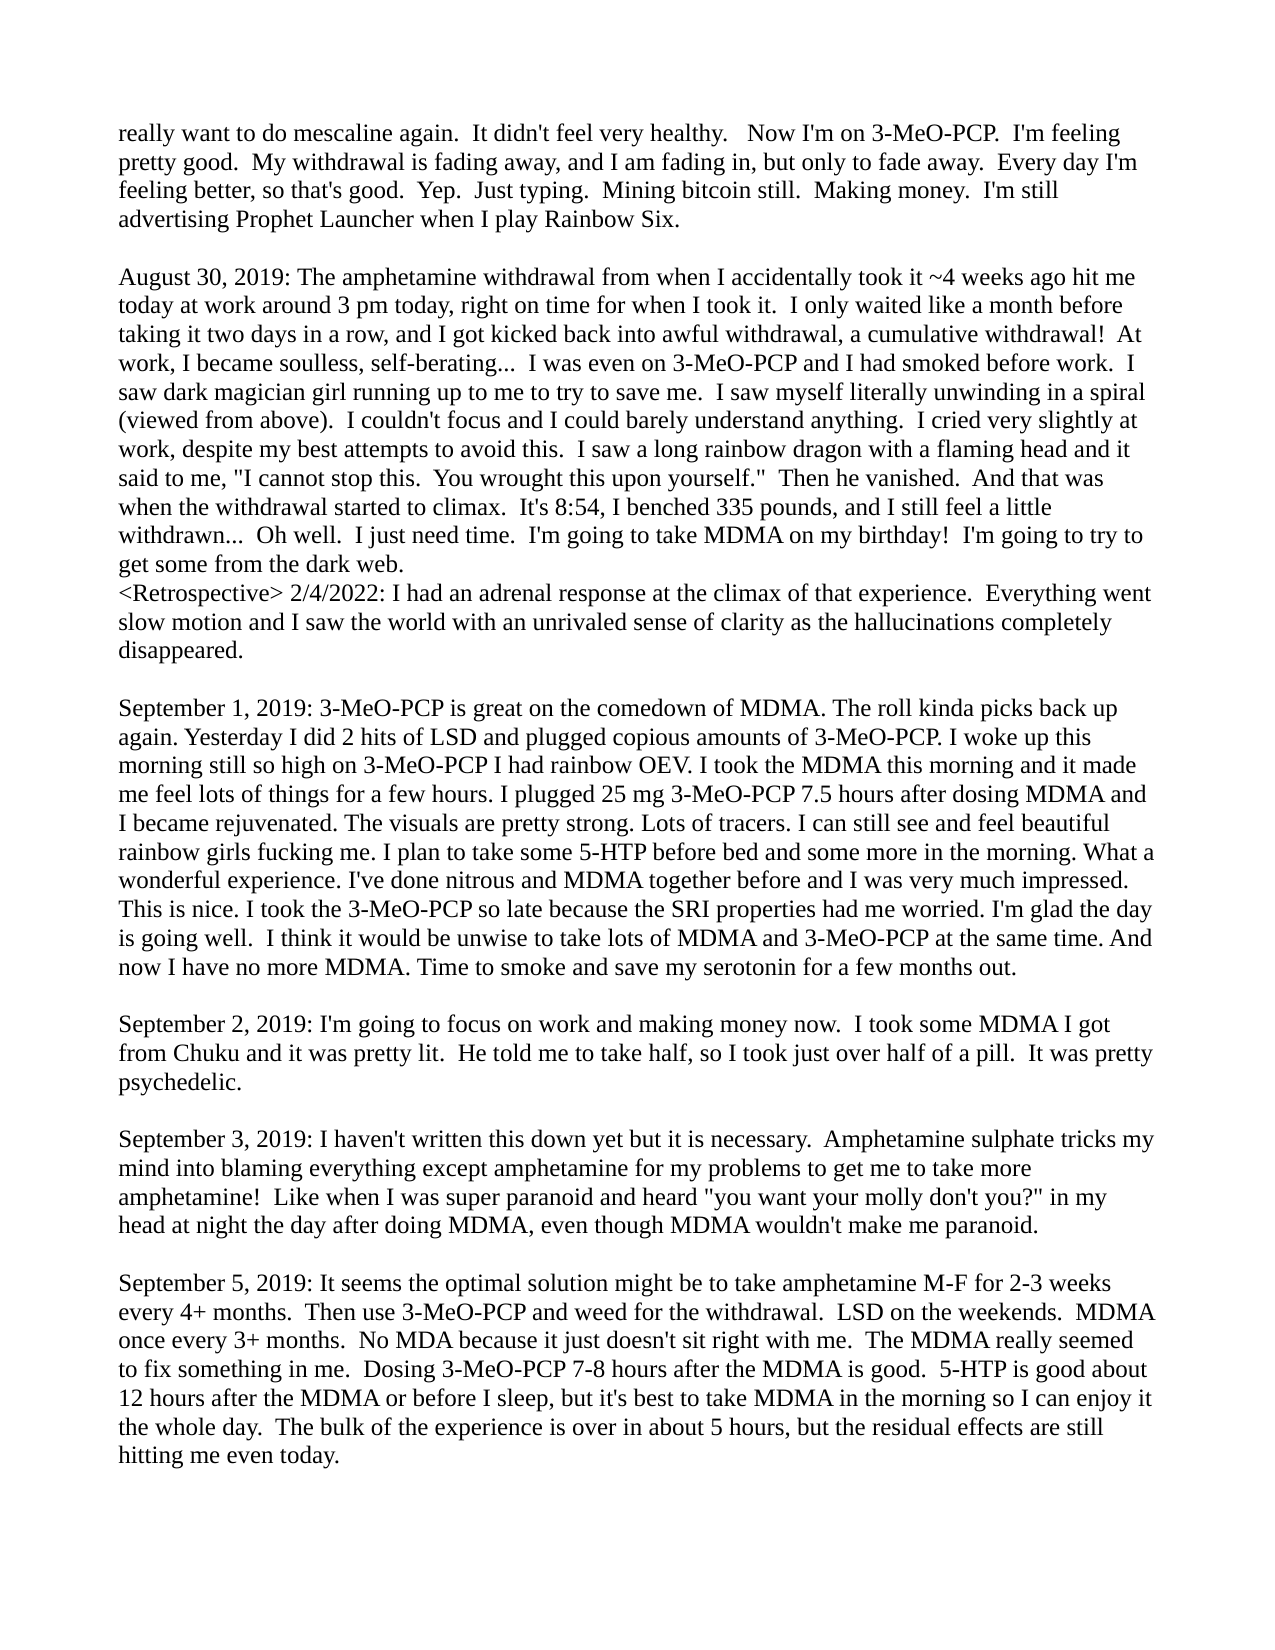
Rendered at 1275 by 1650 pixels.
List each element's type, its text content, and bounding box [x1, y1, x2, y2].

text August 30, 2019: The amphetamine withdrawal from when I accidentally took it ~4 weeks ago hit me today at work around 3 pm today, right on time for when I took it. I only waited like a month before taking it two days in a row, and I got kicked back into awful withdrawal, a cumulative withdrawal! At work, I became soulless, self-berating... I was even on 3-MeO-PCP and I had smoked before work. I saw dark magician girl running up to me to try to save me. I saw myself literally unwinding in a spiral (viewed from above). I couldn't focus and I could barely understand anything. I cried very slightly at work, despite my best attempts to avoid this. I saw a long rainbow dragon with a flaming head and it said to me, "I cannot stop this. You wrought this upon yourself." Then he vanished. And that was when the withdrawal started to climax. It's 8:54, I benched 335 pounds, and I still feel a little withdrawn... Oh well. I just need time. I'm going to take MDMA on my birthday! I'm going to try to get some from the dark web. [118, 262, 1157, 578]
text September 2, 2019: I'm going to focus on work and making money now. I took some MDMA I got from Chuku and it was pretty lit. He told me to take half, so I took just over half of a pill. It was pretty psychedelic. [118, 1009, 1157, 1096]
text September 1, 2019: 3-MeO-PCP is great on the comedown of MDMA. The roll kinda picks back up again. Yesterday I did 2 hits of LSD and plugged copious amounts of 3-MeO-PCP. I woke up this morning still so high on 3-MeO-PCP I had rainbow OEV. I took the MDMA this morning and it made me feel lots of things for a few hours. I plugged 25 mg 3-MeO-PCP 7.5 hours after dosing MDMA and I became rejuvenated. The visuals are pretty strong. Lots of tracers. I can still see and feel beautiful rainbow girls fucking me. I plan to take some 5-HTP before bed and some more in the morning. What a wonderful experience. I've done nitrous and MDMA together before and I was very much impressed. This is nice. I took the 3-MeO-PCP so late because the SRI properties had me worried. I'm glad the day is going well. I think it would be unwise to take lots of MDMA and 3-MeO-PCP at the same time. And now I have no more MDMA. Time to smoke and save my serotonin for a few months out. [118, 693, 1157, 981]
text <Retrospective> 2/4/2022: I had an adrenal response at the climax of that experience. Everything went slow motion and I saw the world with an unrivaled sense of clarity as the hallucinations completely disappeared. [118, 578, 1157, 664]
text really want to do mescaline again. It didn't feel very healthy. Now I'm on 3-MeO-PCP. I'm feeling pretty good. My withdrawal is fading away, and I am fading in, but only to fade away. Every day I'm feeling better, so that's good. Yep. Just typing. Mining bitcoin still. Making money. I'm still advertising Prophet Launcher when I play Rainbow Six. [118, 118, 1157, 233]
text September 5, 2019: It seems the optimal solution might be to take amphetamine M-F for 2-3 weeks every 4+ months. Then use 3-MeO-PCP and weed for the withdrawal. LSD on the weekends. MDMA once every 3+ months. No MDA because it just doesn't sit right with me. The MDMA really seemed to fix something in me. Dosing 3-MeO-PCP 7-8 hours after the MDMA is good. 5-HTP is good about 12 hours after the MDMA or before I sleep, but it's best to take MDMA in the morning so I can enjoy it the whole day. The bulk of the experience is over in about 5 hours, but the residual effects are still hitting me even today. [118, 1268, 1157, 1469]
text September 3, 2019: I haven't written this down yet but it is necessary. Amphetamine sulphate tricks my mind into blaming everything except amphetamine for my problems to get me to take more amphetamine! Like when I was super paranoid and heard "you want your molly don't you?" in my head at night the day after doing MDMA, even though MDMA wouldn't make me paranoid. [118, 1124, 1157, 1239]
